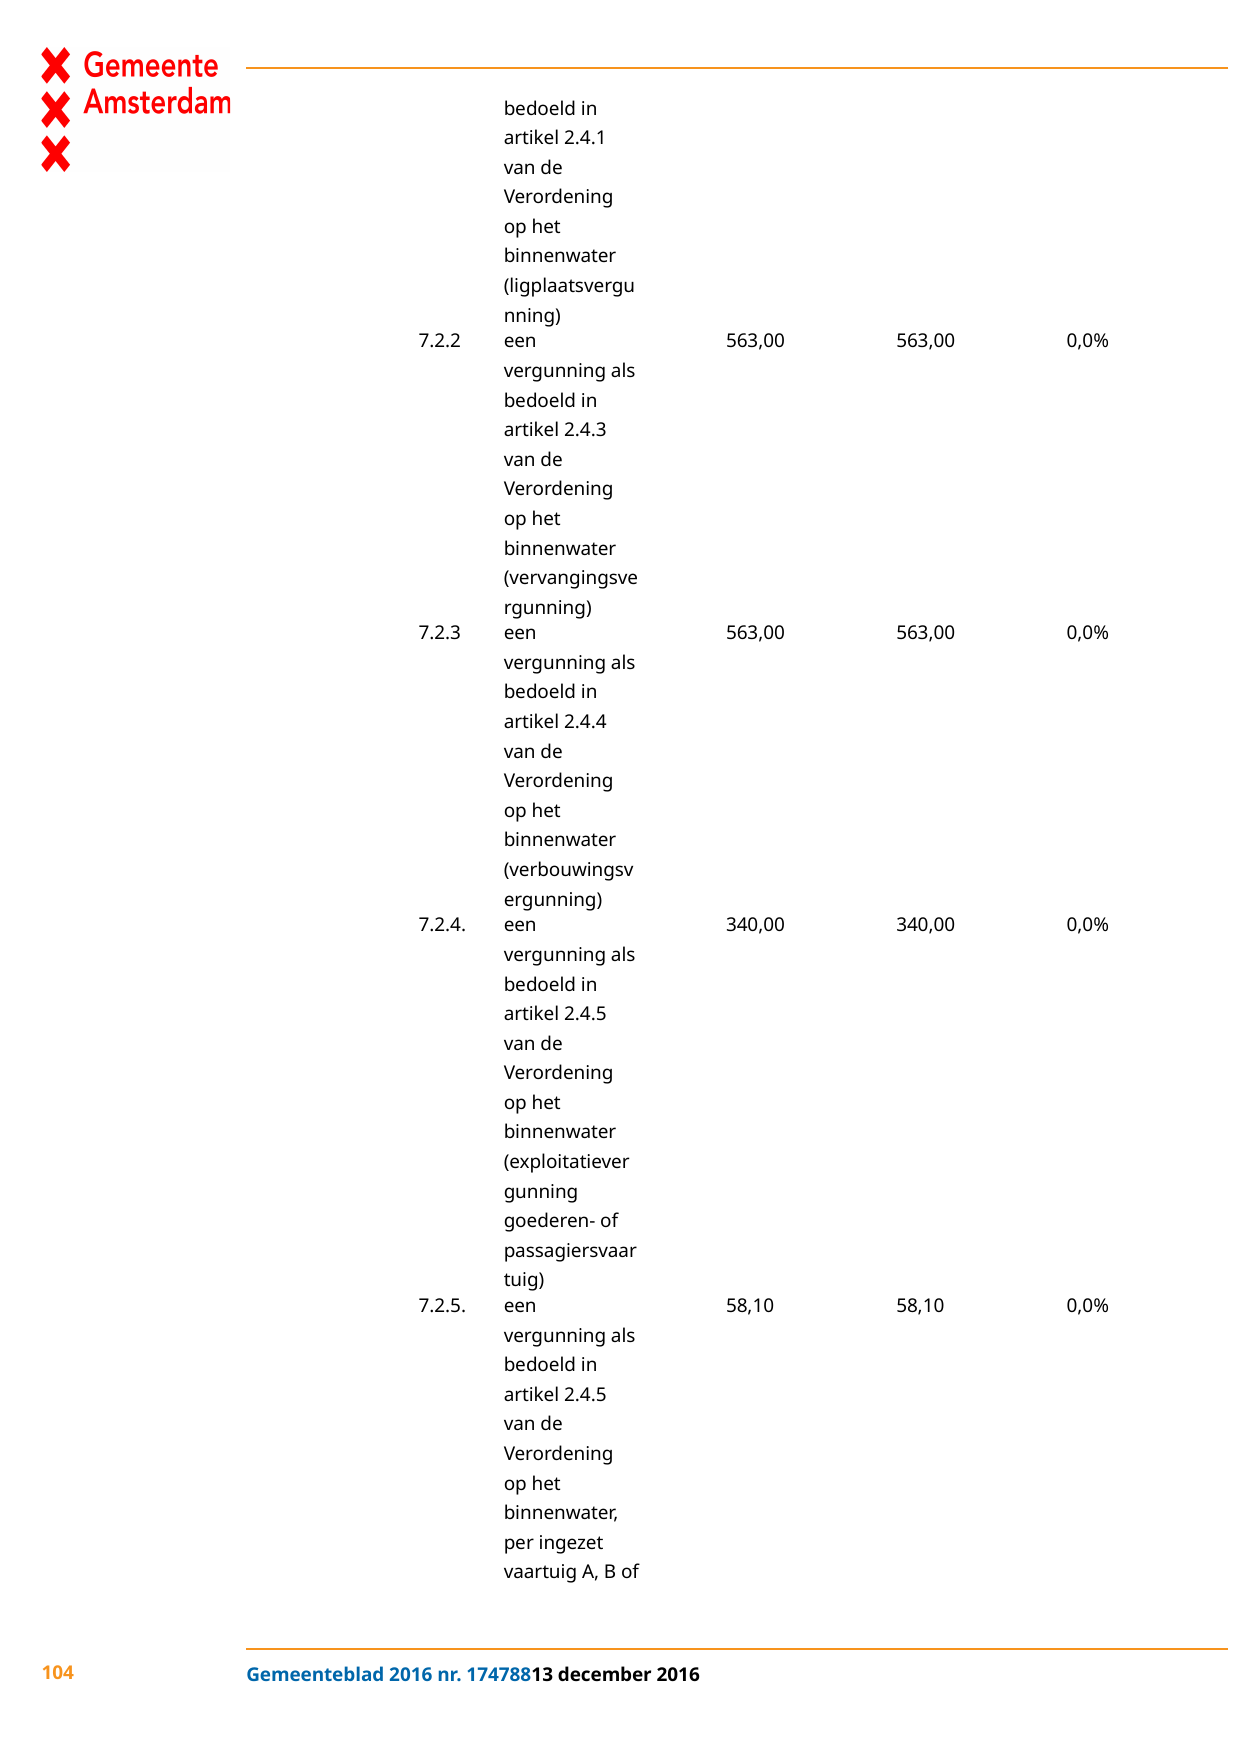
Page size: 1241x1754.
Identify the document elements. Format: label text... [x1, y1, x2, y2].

table_cell [811, 95, 896, 328]
table_cell [726, 95, 811, 328]
table_cell [811, 1292, 896, 1584]
table_cell 563,00 [896, 328, 981, 619]
table_cell [333, 1292, 418, 1584]
table_cell een vergunning als bedoeld in artikel 2.4.5 van de Verordening op het binnenwater (exploitatievergunning goederen- of passagiersvaartuig) [504, 912, 641, 1292]
table_cell [641, 620, 726, 912]
table_cell [981, 620, 1066, 912]
table_cell 58,10 [896, 1292, 981, 1584]
table_cell [333, 620, 418, 912]
table_cell [981, 1292, 1066, 1584]
table_cell bedoeld in artikel 2.4.1 van de Verordening op het binnenwater (ligplaatsvergunning) [504, 95, 641, 328]
table_cell een vergunning als bedoeld in artikel 2.4.4 van de Verordening op het binnenwater (verbouwingsvergunning) [504, 620, 641, 912]
table_cell [248, 95, 333, 328]
table_cell [811, 328, 896, 619]
table_cell [641, 912, 726, 1292]
table_cell 563,00 [726, 328, 811, 619]
table_cell [248, 620, 333, 912]
table_cell 7.2.4. [418, 912, 503, 1292]
table_cell [641, 95, 726, 328]
table_cell [1066, 95, 1152, 328]
table_cell 0,0% [1066, 912, 1152, 1292]
table_cell [418, 95, 503, 328]
table_cell 7.2.3 [418, 620, 503, 912]
table_cell [811, 620, 896, 912]
table_cell [333, 95, 418, 328]
table_cell 0,0% [1066, 1292, 1152, 1584]
table_cell [811, 912, 896, 1292]
table_cell een vergunning als bedoeld in artikel 2.4.5 van de Verordening op het binnenwater, per ingezet vaartuig A, B of [504, 1292, 641, 1584]
table_cell 340,00 [896, 912, 981, 1292]
table_cell 7.2.2 [418, 328, 503, 619]
table_cell 58,10 [726, 1292, 811, 1584]
picture [41, 47, 231, 172]
table_cell [641, 328, 726, 619]
table_cell [248, 328, 333, 619]
table_cell 563,00 [896, 620, 981, 912]
table_cell 7.2.5. [418, 1292, 503, 1584]
table_cell 563,00 [726, 620, 811, 912]
table_cell een vergunning als bedoeld in artikel 2.4.3 van de Verordening op het binnenwater (vervangingsvergunning) [504, 328, 641, 619]
table_cell [981, 95, 1066, 328]
table_cell 0,0% [1066, 328, 1152, 619]
table_cell [248, 912, 333, 1292]
table_cell [333, 328, 418, 619]
table_cell [641, 1292, 726, 1584]
table_cell [248, 1292, 333, 1584]
table_cell [896, 95, 981, 328]
table_cell 340,00 [726, 912, 811, 1292]
table_cell [981, 328, 1066, 619]
table_cell 0,0% [1066, 620, 1152, 912]
table_cell [981, 912, 1066, 1292]
table_cell [333, 912, 418, 1292]
